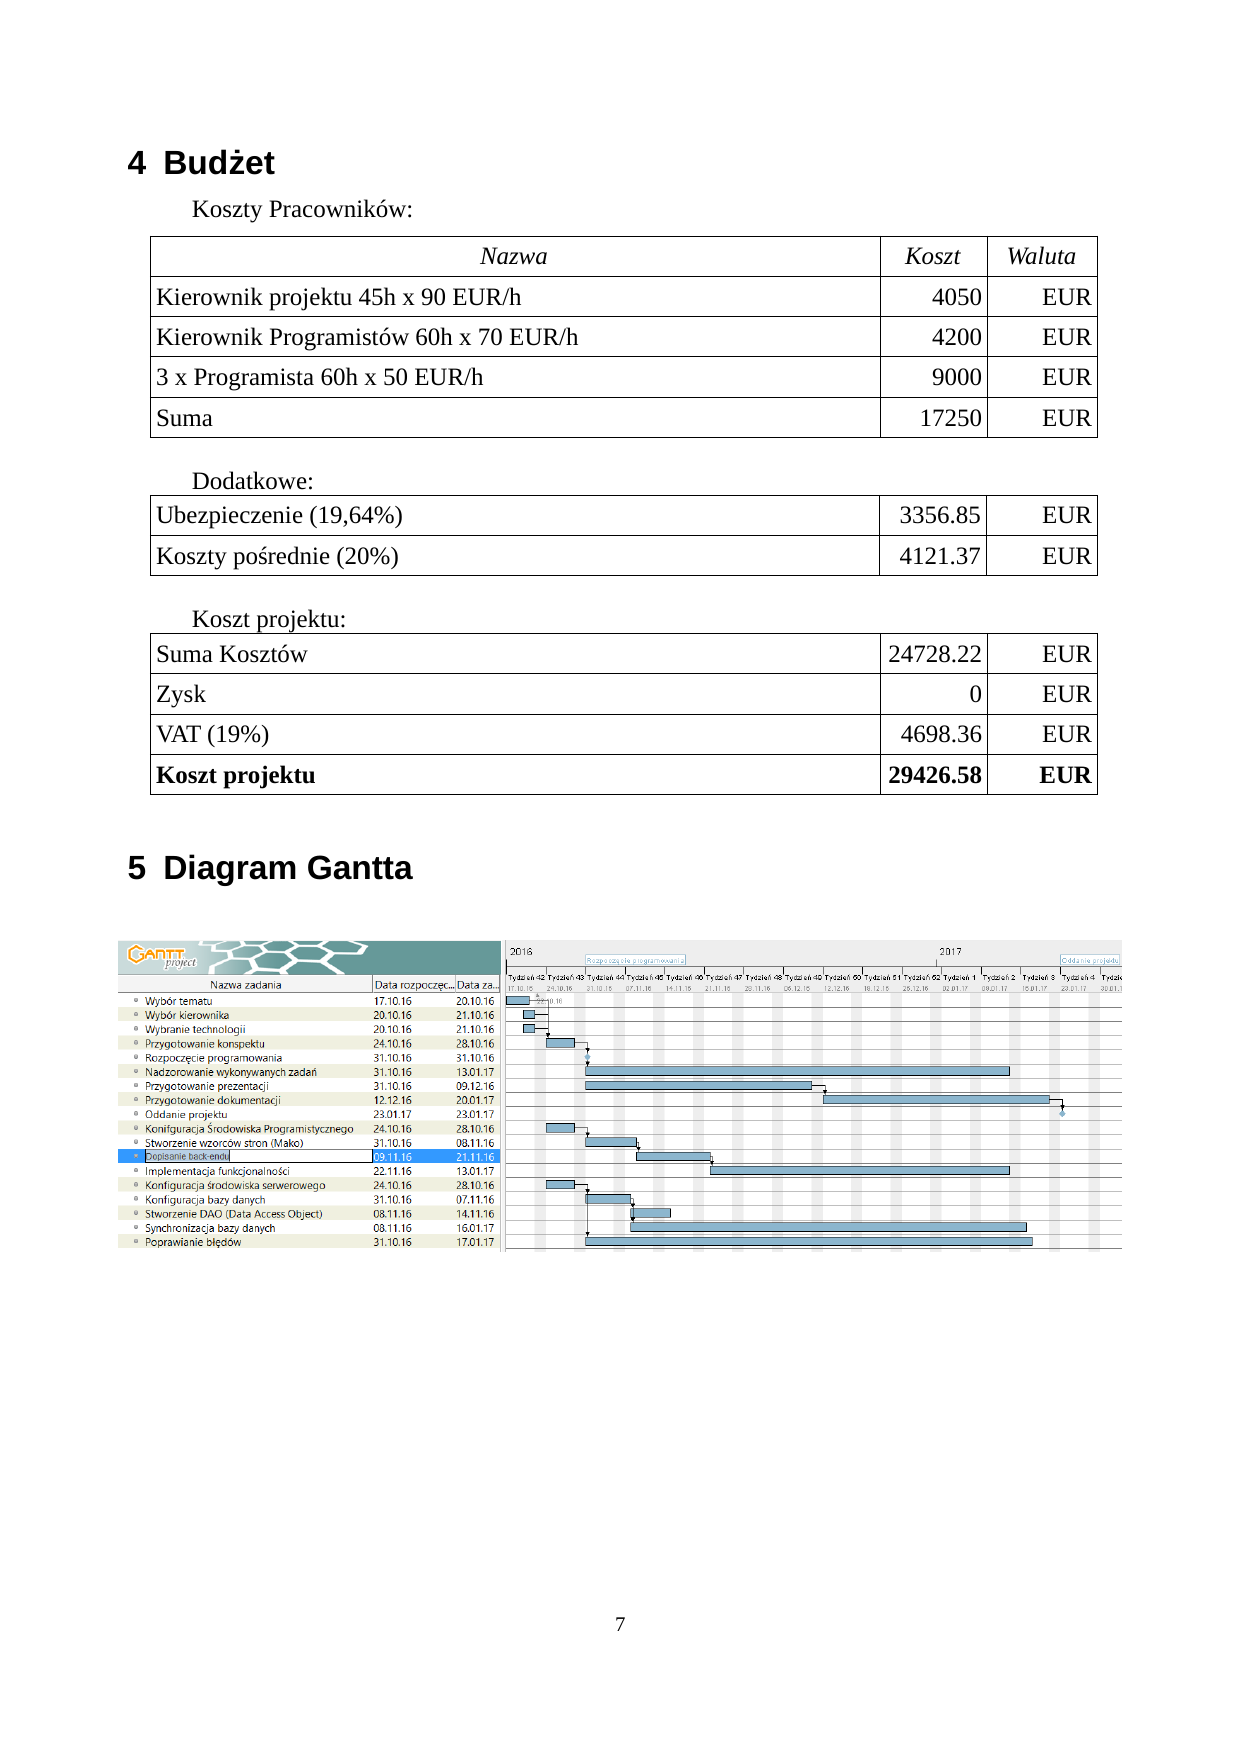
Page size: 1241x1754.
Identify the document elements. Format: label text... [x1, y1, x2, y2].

subtitle Budżet [118, 143, 1122, 182]
table_header Koszt [881, 237, 987, 276]
table_header Nazwa [151, 237, 880, 276]
table_cell Koszty pośrednie (20%) [151, 536, 879, 575]
table_cell EUR [988, 674, 1097, 713]
table_header EUR [988, 634, 1097, 673]
table_cell Kierownik projektu 45h x 90 EUR/h [151, 277, 880, 316]
table_cell Kierownik Programistów 60h x 70 EUR/h [151, 317, 880, 356]
table_cell 17250 [881, 398, 987, 437]
table_cell 4200 [881, 317, 987, 356]
table_cell VAT (19%) [151, 715, 880, 754]
table_cell 4050 [881, 277, 987, 316]
text Dodatkowe: [118, 466, 1122, 495]
table_cell EUR [988, 755, 1097, 794]
picture [118, 940, 1122, 1252]
table_header Suma Kosztów [151, 634, 880, 673]
table_cell 9000 [881, 357, 987, 397]
text Koszty Pracowników: [118, 194, 1122, 223]
table_cell 0 [881, 674, 987, 713]
table_cell 29426,58 [881, 755, 987, 794]
table_header 24728,22 [881, 634, 987, 673]
table_cell Suma [151, 398, 880, 437]
table_cell Zysk [151, 674, 880, 713]
table_header 3356,85 [880, 496, 986, 535]
table_header EUR [987, 496, 1097, 535]
table_cell 3 x Programista 60h x 50 EUR/h [151, 357, 880, 397]
table_cell EUR [988, 277, 1097, 316]
table_cell Koszt projektu [151, 755, 880, 794]
table_cell EUR [988, 357, 1097, 397]
table_cell 4698,36 [881, 715, 987, 754]
table_header Waluta [988, 237, 1097, 276]
table_cell 4121,37 [880, 536, 986, 575]
table_cell EUR [988, 398, 1097, 437]
table_cell EUR [988, 715, 1097, 754]
table_cell EUR [987, 536, 1097, 575]
table_cell EUR [988, 317, 1097, 356]
text Koszt projektu: [118, 604, 1122, 633]
subtitle Diagram Gantta [118, 848, 1122, 887]
table_header Ubezpieczenie (19,64%) [151, 496, 879, 535]
